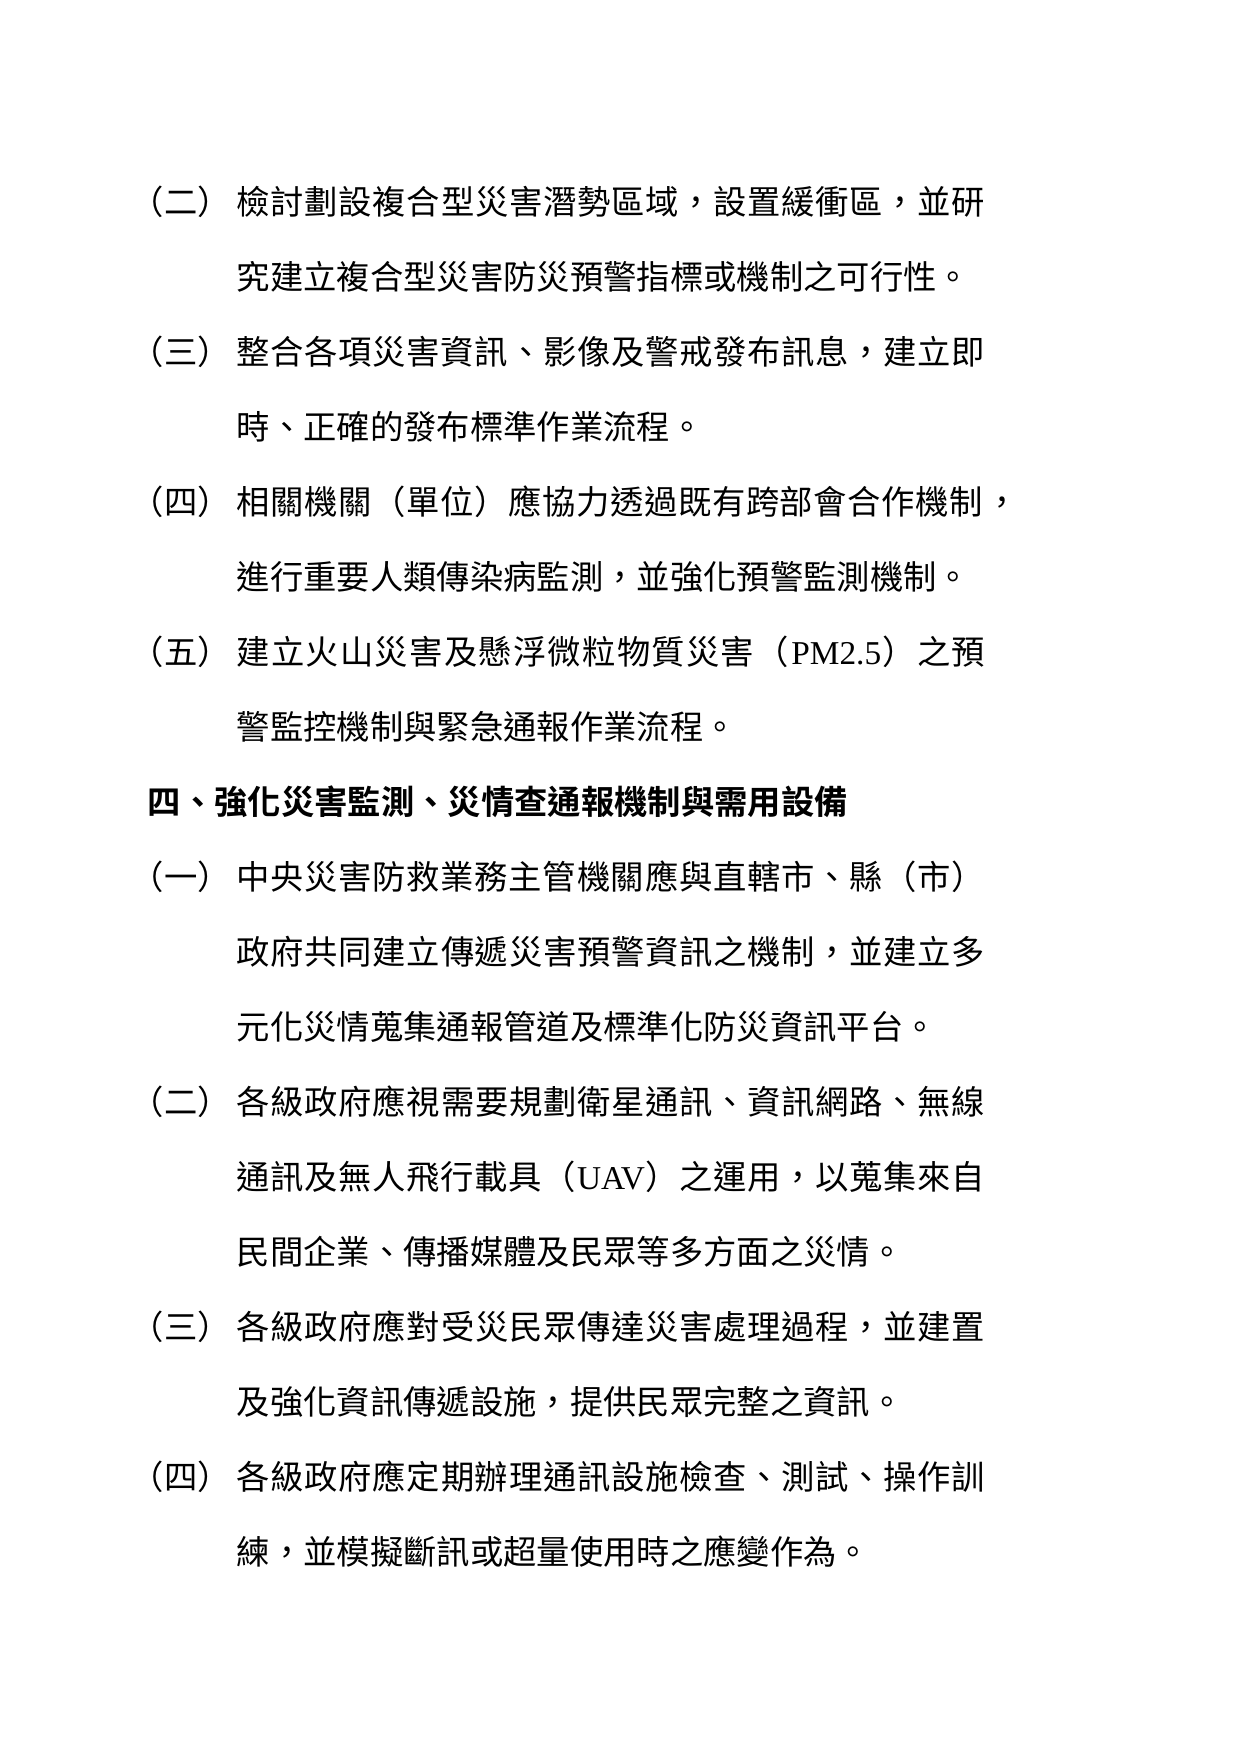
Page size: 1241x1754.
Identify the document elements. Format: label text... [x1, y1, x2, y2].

list 檢討劃設複合型災害潛勢區域，設置緩衝區，並研究建立複合型災害防災預警指標或機制之可行性。 [231, 162, 985, 312]
list 建立火山災害及懸浮微粒物質災害（PM2.5）之預警監控機制與緊急通報作業流程。 [231, 612, 985, 762]
subtitle 四、強化災害監測、災情查通報機制與需用設備 [148, 762, 985, 837]
list 各級政府應視需要規劃衛星通訊、資訊網路、無線通訊及無人飛行載具（UAV）之運用，以蒐集來自民間企業、傳播媒體及民眾等多方面之災情。 [231, 1062, 985, 1287]
list 相關機關（單位）應協力透過既有跨部會合作機制，進行重要人類傳染病監測，並強化預警監測機制。 [231, 462, 985, 612]
list 整合各項災害資訊、影像及警戒發布訊息，建立即時、正確的發布標準作業流程。 [231, 312, 985, 462]
list 各級政府應定期辦理通訊設施檢查、測試、操作訓練，並模擬斷訊或超量使用時之應變作為。 [231, 1437, 985, 1587]
list 中央災害防救業務主管機關應與直轄市、縣（市）政府共同建立傳遞災害預警資訊之機制，並建立多元化災情蒐集通報管道及標準化防災資訊平台。 [231, 837, 985, 1062]
list 各級政府應對受災民眾傳達災害處理過程，並建置及強化資訊傳遞設施，提供民眾完整之資訊。 [231, 1287, 985, 1437]
